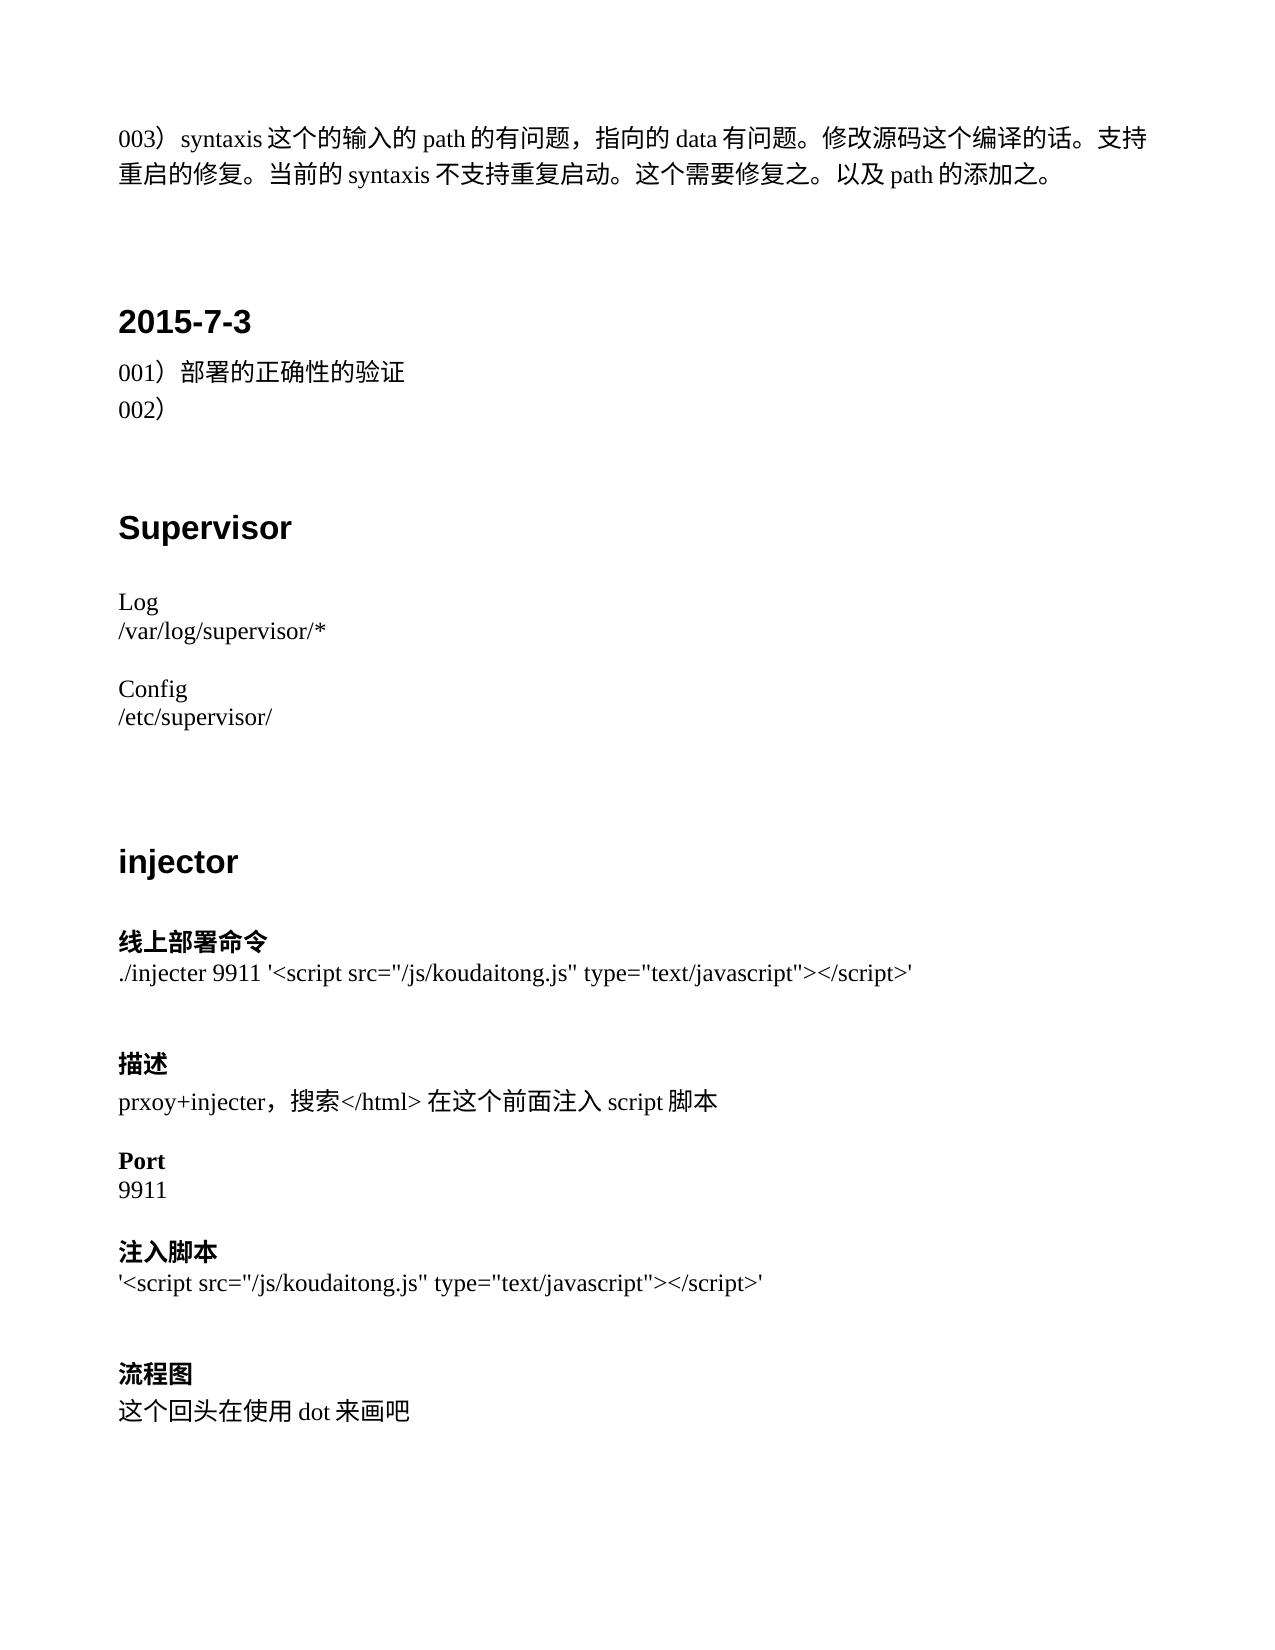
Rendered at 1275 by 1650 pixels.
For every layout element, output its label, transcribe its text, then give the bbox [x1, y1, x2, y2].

text prxoy+injecter，搜索</html> 在这个前面注入script脚本 [118, 1081, 1157, 1117]
text 003）syntaxis这个的输入的path的有问题，指向的data有问题。修改源码这个编译的话。支持重启的修复。当前的syntaxis不支持重复启动。这个需要修复之。以及path的添加之。 [118, 118, 1157, 191]
text Port [118, 1146, 1157, 1175]
subtitle 2015-7-3 [118, 302, 1157, 340]
subtitle Supervisor [118, 508, 1157, 546]
text '<script src="/js/koudaitong.js" type="text/javascript"></script>' [118, 1268, 1157, 1297]
text 001）部署的正确性的验证 [118, 353, 1157, 389]
text 这个回头在使用dot来画吧 [118, 1391, 1157, 1427]
text 描述 [118, 1045, 1157, 1081]
text ./injecter 9911 '<script src="/js/koudaitong.js" type="text/javascript"></script>' [118, 958, 1157, 987]
text /var/log/supervisor/* [118, 616, 1157, 645]
text /etc/supervisor/ [118, 702, 1157, 731]
text 线上部署命令 [118, 922, 1157, 958]
text 9911 [118, 1175, 1157, 1203]
text 002） [118, 389, 1157, 425]
text Log [118, 587, 1157, 616]
text 流程图 [118, 1355, 1157, 1391]
subtitle injector [118, 842, 1157, 881]
text Config [118, 674, 1157, 702]
text 注入脚本 [118, 1232, 1157, 1268]
